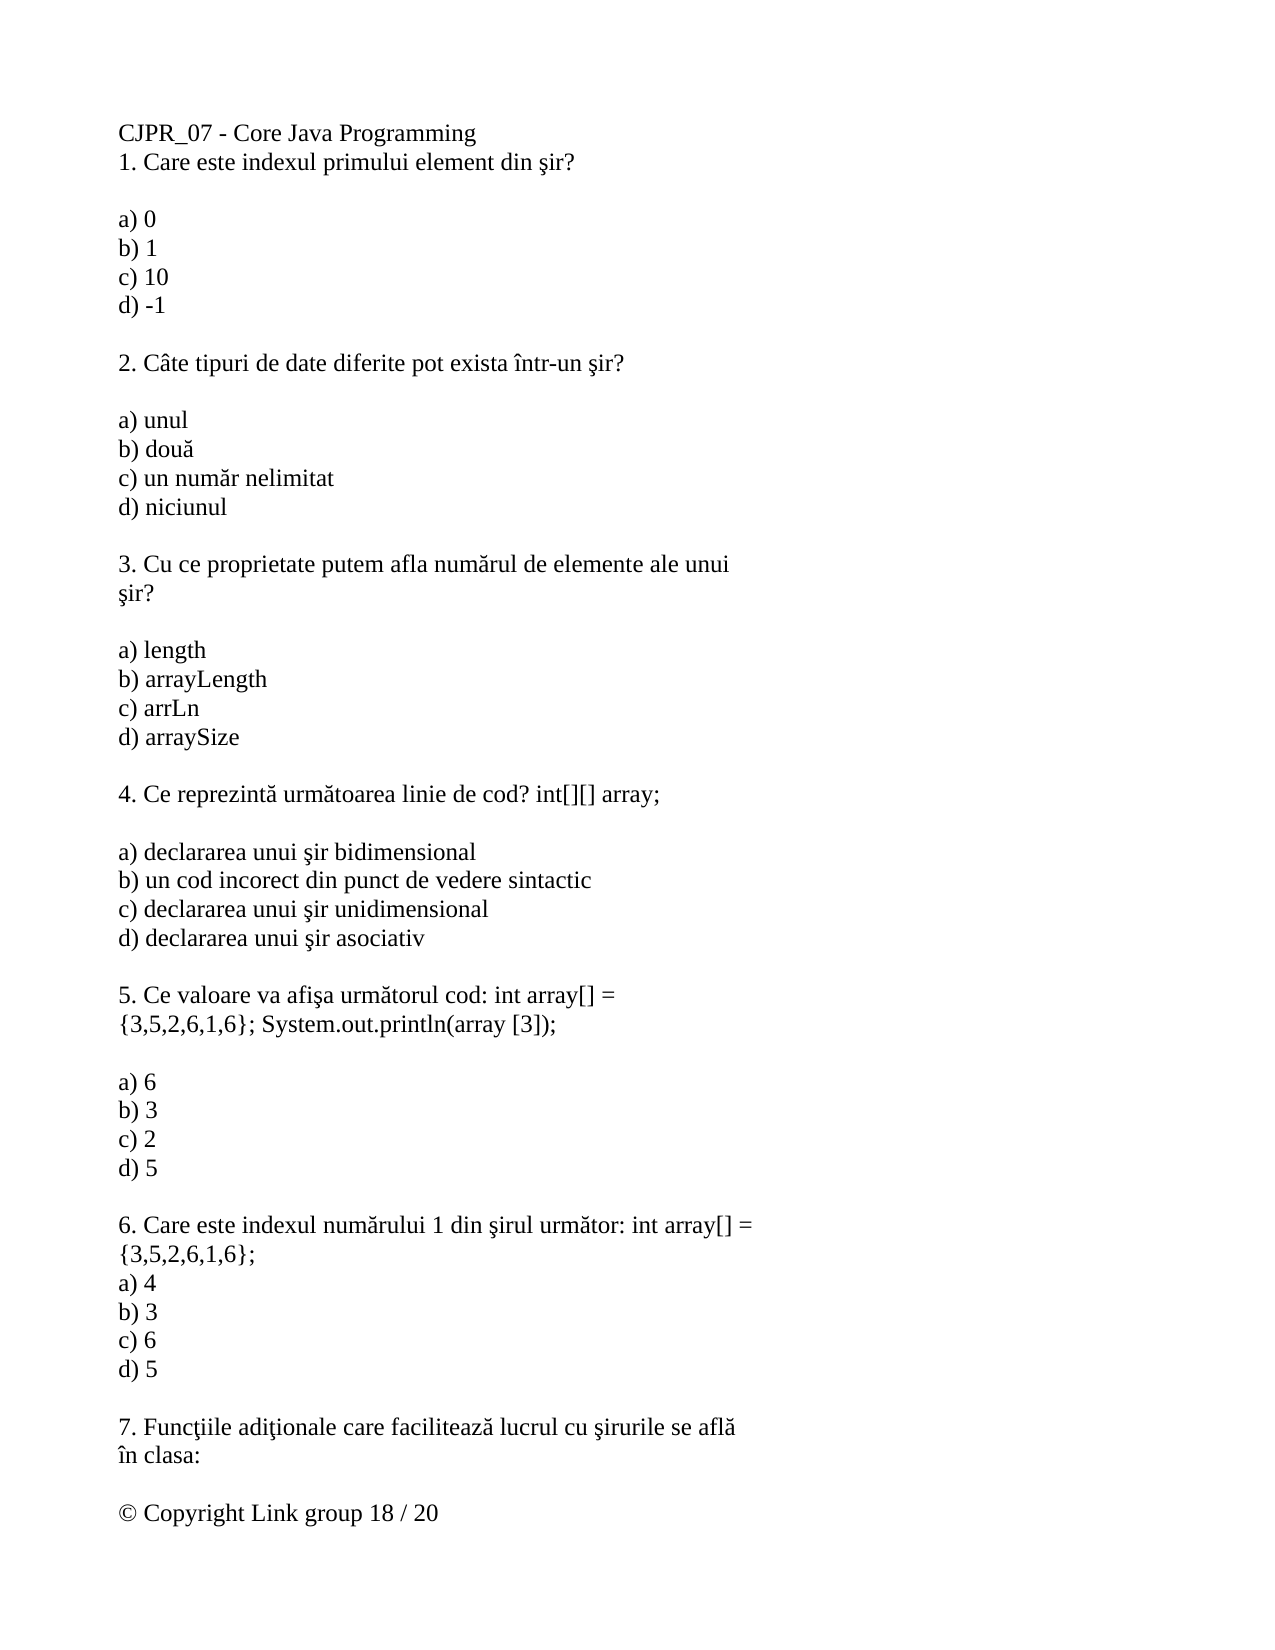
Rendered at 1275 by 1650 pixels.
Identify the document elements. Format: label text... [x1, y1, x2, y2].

text şir? [118, 578, 1157, 607]
text b) 1 [118, 233, 1157, 262]
text b) arrayLength [118, 664, 1157, 693]
text b) 3 [118, 1297, 1157, 1326]
text 2. Câte tipuri de date diferite pot exista într-un şir? [118, 348, 1157, 377]
text c) 10 [118, 262, 1157, 291]
text b) 3 [118, 1096, 1157, 1124]
text d) 5 [118, 1354, 1157, 1383]
text d) 5 [118, 1153, 1157, 1182]
text © Copyright Link group 18 / 20 [118, 1498, 1157, 1527]
text a) 0 [118, 204, 1157, 233]
text c) arrLn [118, 693, 1157, 722]
text a) 4 [118, 1268, 1157, 1297]
text 7. Funcţiile adiţionale care facilitează lucrul cu şirurile se află [118, 1412, 1157, 1441]
text 1. Care este indexul primului element din şir? [118, 147, 1157, 176]
text 3. Cu ce proprietate putem afla numărul de elemente ale unui [118, 549, 1157, 578]
text a) length [118, 636, 1157, 664]
text 5. Ce valoare va afişa următorul cod: int array[] = [118, 981, 1157, 1009]
text a) 6 [118, 1067, 1157, 1096]
text CJPR_07 - Core Java Programming [118, 118, 1157, 147]
text d) declararea unui şir asociativ [118, 923, 1157, 952]
text c) un număr nelimitat [118, 463, 1157, 492]
text a) unul [118, 406, 1157, 434]
text în clasa: [118, 1441, 1157, 1469]
text c) 6 [118, 1326, 1157, 1354]
text {3,5,2,6,1,6}; System.out.println(array [3]); [118, 1009, 1157, 1038]
text 6. Care este indexul numărului 1 din şirul următor: int array[] = [118, 1211, 1157, 1239]
text d) arraySize [118, 722, 1157, 751]
text a) declararea unui şir bidimensional [118, 837, 1157, 866]
text b) două [118, 434, 1157, 463]
text {3,5,2,6,1,6}; [118, 1239, 1157, 1268]
text d) niciunul [118, 492, 1157, 521]
text b) un cod incorect din punct de vedere sintactic [118, 866, 1157, 894]
text c) 2 [118, 1124, 1157, 1153]
text c) declararea unui şir unidimensional [118, 894, 1157, 923]
text 4. Ce reprezintă următoarea linie de cod? int[][] array; [118, 779, 1157, 808]
text d) -1 [118, 291, 1157, 319]
